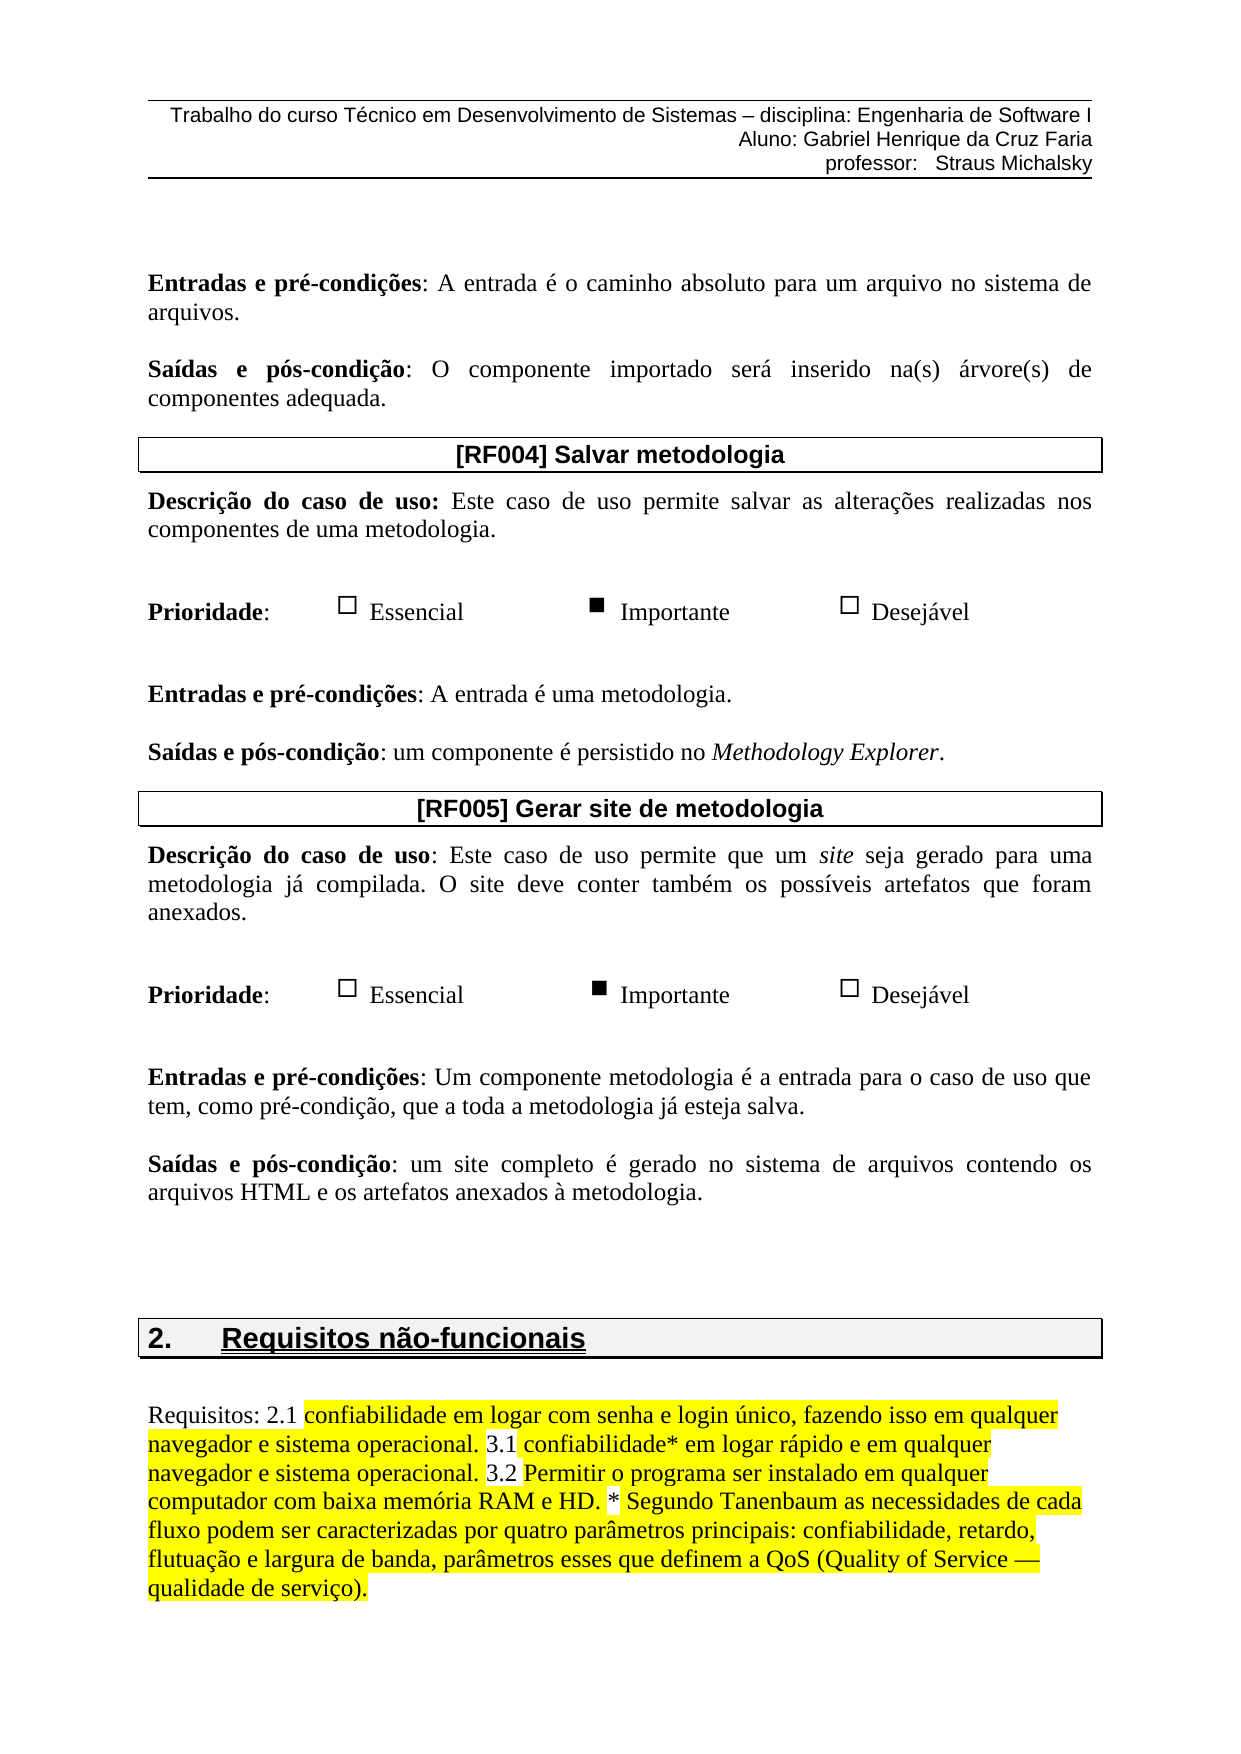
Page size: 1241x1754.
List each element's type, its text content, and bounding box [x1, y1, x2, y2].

text Descrição do caso de uso: Este caso de uso permite salvar as alterações realizadas nos componentes de uma metodologia. [148, 486, 1092, 543]
text Requisitos: 2.1 confiabilidade em logar com senha e login único, fazendo isso em qualquer navegador e sistema operacional. 3.1 confiabilidade* em logar rápido e em qualquer navegador e sistema operacional. 3.2 Permitir o programa ser instalado em qualquer computador com baixa memória RAM e HD. * Segundo Tanenbaum as necessidades de cada fluxo podem ser caracterizadas por quatro parâmetros principais: confiabilidade, retardo, flutuação e largura de banda, parâmetros esses que definem a QoS (Quality of Service — qualidade de serviço). [148, 1400, 1092, 1601]
table_header  [325, 572, 369, 651]
subtitle [RF004] Salvar metodologia [139, 438, 1101, 471]
text Entradas e pré-condições: A entrada é o caminho absoluto para um arquivo no sistema de arquivos. [148, 268, 1092, 325]
table_header Essencial [369, 955, 576, 1034]
table_header  [827, 572, 871, 651]
text Saídas e pós-condição: O componente importado será inserido na(s) árvore(s) de componentes adequada. [148, 354, 1092, 412]
table_header  [576, 572, 620, 651]
text Descrição do caso de uso: Este caso de uso permite que um site seja gerado para uma metodologia já compilada. O site deve conter também os possíveis artefatos que foram anexados. [148, 840, 1092, 926]
text Entradas e pré-condições: A entrada é uma metodologia. [148, 679, 1092, 708]
text Saídas e pós-condição: um componente é persistido no Methodology Explorer. [148, 737, 1092, 766]
table_header  [827, 955, 871, 1034]
table_header Prioridade: [136, 955, 325, 1034]
table_header Importante [620, 572, 827, 651]
text Saídas e pós-condição: um site completo é gerado no sistema de arquivos contendo os arquivos HTML e os artefatos anexados à metodologia. [148, 1149, 1092, 1206]
text Entradas e pré-condições: Um componente metodologia é a entrada para o caso de uso que tem, como pré-condição, que a toda a metodologia já esteja salva. [148, 1062, 1092, 1120]
table_header Desejável [871, 572, 1015, 651]
table_header  [325, 955, 369, 1034]
table_header Importante [620, 955, 827, 1034]
table_header  [576, 955, 620, 1034]
table_header Prioridade: [136, 572, 325, 651]
table_header Desejável [871, 955, 1015, 1034]
subtitle Requisitos não-funcionais [139, 1319, 1101, 1356]
table_header Essencial [369, 572, 576, 651]
subtitle [RF005] Gerar site de metodologia [139, 792, 1101, 825]
